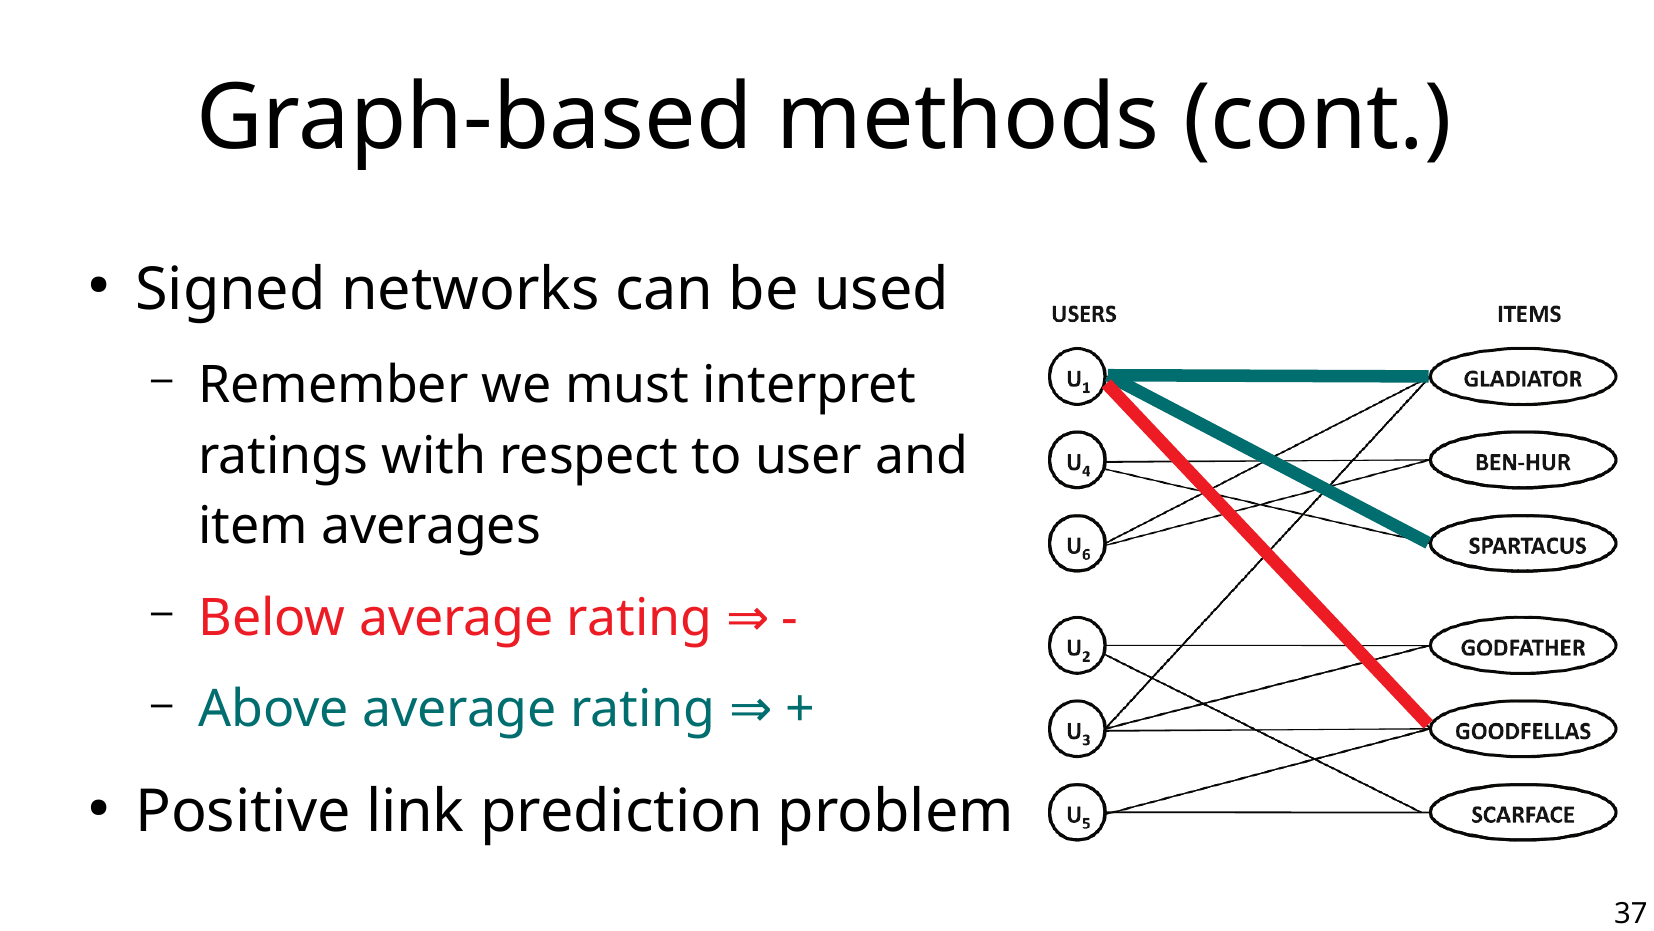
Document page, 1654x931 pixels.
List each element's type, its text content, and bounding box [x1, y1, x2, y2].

title Graph-based methods (cont.) [0, 1, 1650, 226]
list Signed networks can be used Remember we must interpret ratings with respect to user and item averages Below average rating ⇒ - Above average rating ⇒ + Positive link prediction problem [72, 245, 1022, 929]
picture [1032, 289, 1628, 854]
